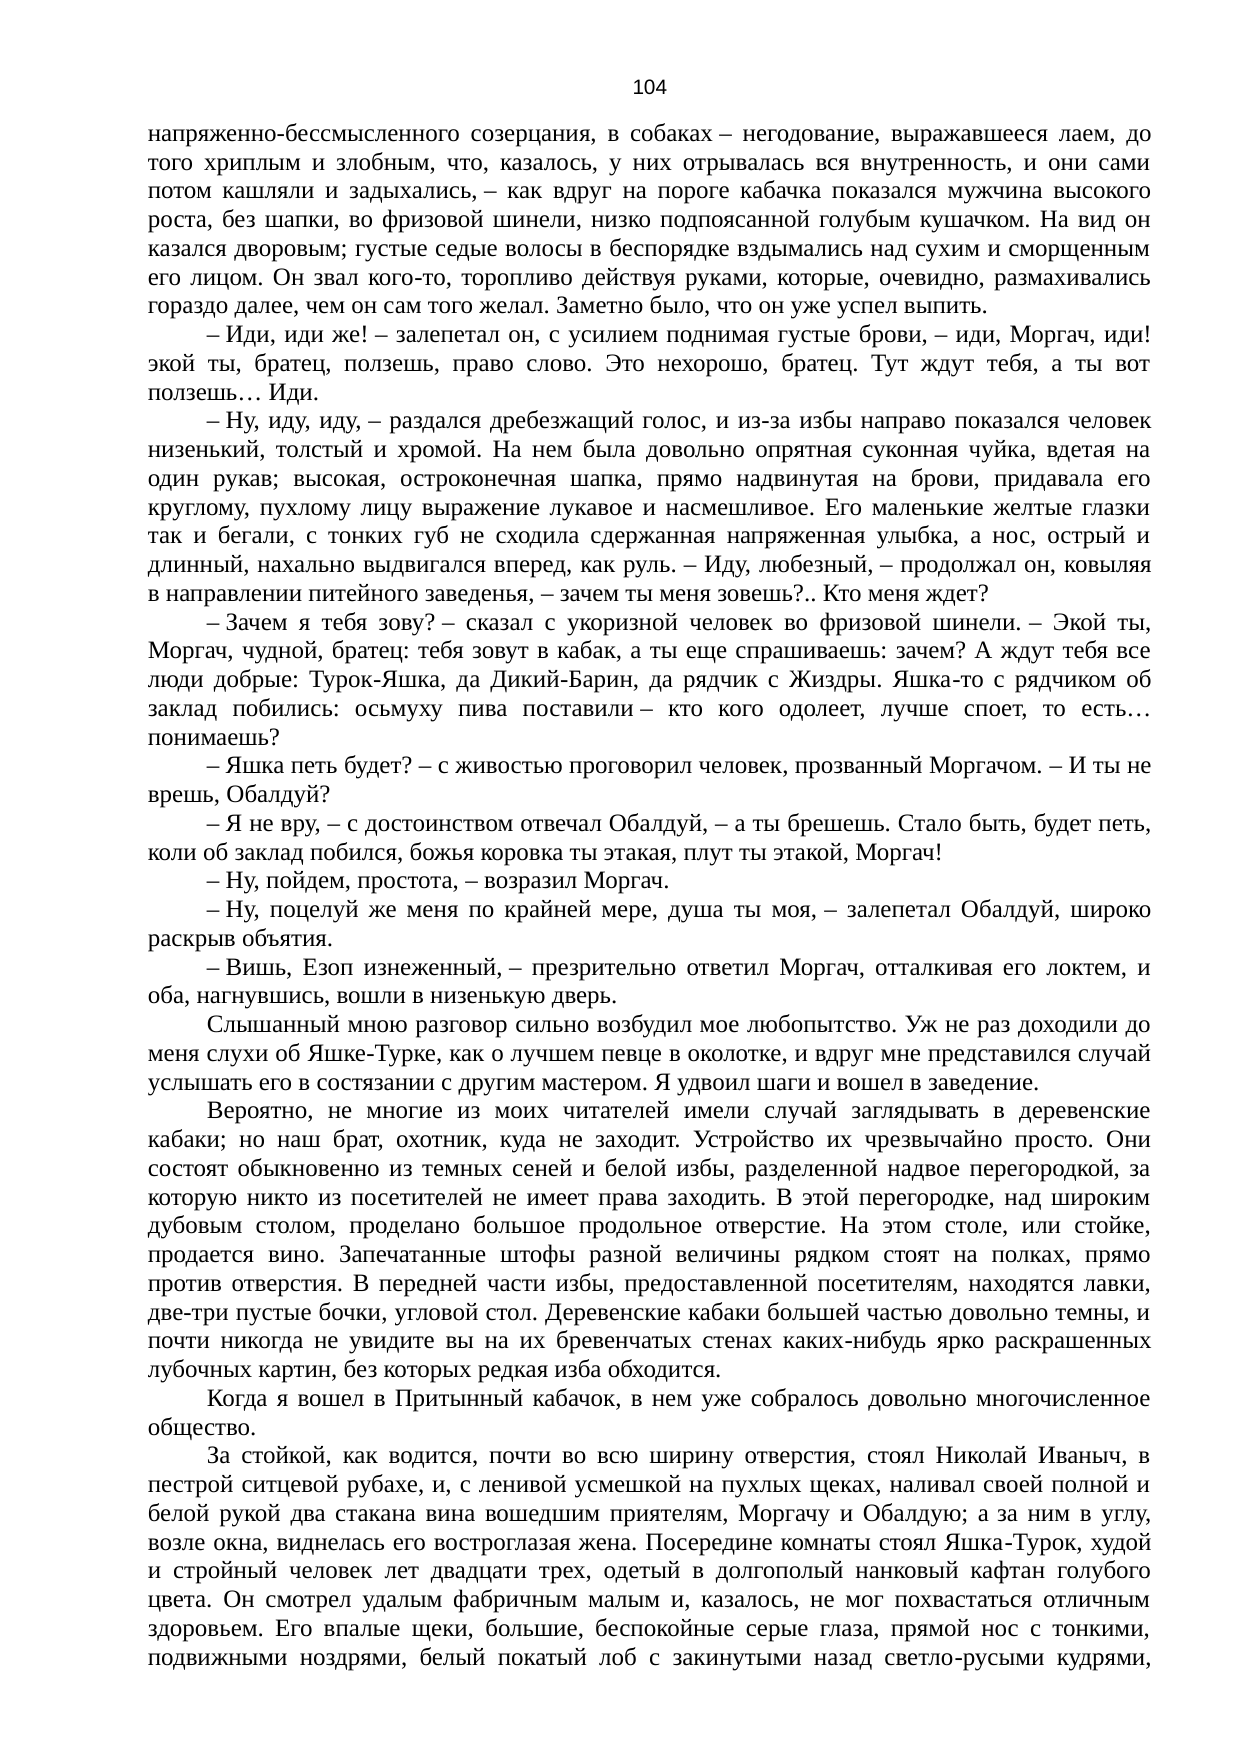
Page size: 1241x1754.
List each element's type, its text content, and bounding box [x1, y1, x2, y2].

text – Иди, иди же! – залепетал он, с усилием поднимая густые брови, – иди, Моргач, иди! экой ты, братец, ползешь, право слово. Это нехорошо, братец. Тут ждут тебя, а ты вот ползешь… Иди. [148, 319, 1152, 406]
text Когда я вошел в Притынный кабачок, в нем уже собралось довольно многочисленное общество. [148, 1383, 1152, 1441]
text напряженно‑бессмысленного созерцания, в собаках – негодование, выражавшееся лаем, до того хриплым и злобным, что, казалось, у них отрывалась вся внутренность, и они сами потом кашляли и задыхались, – как вдруг на пороге кабачка показался мужчина высокого роста, без шапки, во фризовой шинели, низко подпоясанной голубым кушачком. На вид он казался дворовым; густые седые волосы в беспорядке вздымались над сухим и сморщенным его лицом. Он звал кого‑то, торопливо действуя руками, которые, очевидно, размахивались гораздо далее, чем он сам того желал. Заметно было, что он уже успел выпить. [148, 118, 1152, 319]
text – Яшка петь будет? – с живостью проговорил человек, прозванный Моргачом. – И ты не врешь, Обалдуй? [148, 751, 1152, 808]
text Вероятно, не многие из моих читателей имели случай заглядывать в деревенские кабаки; но наш брат, охотник, куда не заходит. Устройство их чрезвычайно просто. Они состоят обыкновенно из темных сеней и белой избы, разделенной надвое перегородкой, за которую никто из посетителей не имеет права заходить. В этой перегородке, над широким дубовым столом, проделано большое продольное отверстие. На этом столе, или стойке, продается вино. Запечатанные штофы разной величины рядком стоят на полках, прямо против отверстия. В передней части избы, предоставленной посетителям, находятся лавки, две‑три пустые бочки, угловой стол. Деревенские кабаки большей частью довольно темны, и почти никогда не увидите вы на их бревенчатых стенах каких‑нибудь ярко раскрашенных лубочных картин, без которых редкая изба обходится. [148, 1096, 1152, 1383]
text – Я не вру, – с достоинством отвечал Обалдуй, – а ты брешешь. Стало быть, будет петь, коли об заклад побился, божья коровка ты этакая, плут ты этакой, Моргач! [148, 808, 1152, 866]
text – Вишь, Езоп изнеженный, – презрительно ответил Моргач, отталкивая его локтем, и оба, нагнувшись, вошли в низенькую дверь. [148, 952, 1152, 1009]
text Слышанный мною разговор сильно возбудил мое любопытство. Уж не раз доходили до меня слухи об Яшке‑Турке, как о лучшем певце в околотке, и вдруг мне представился случай услышать его в состязании с другим мастером. Я удвоил шаги и вошел в заведение. [148, 1009, 1152, 1096]
text За стойкой, как водится, почти во всю ширину отверстия, стоял Николай Иваныч, в пестрой ситцевой рубахе, и, с ленивой усмешкой на пухлых щеках, наливал своей полной и белой рукой два стакана вина вошедшим приятелям, Моргачу и Обалдую; а за ним в углу, возле окна, виднелась его востроглазая жена. Посередине комнаты стоял Яшка‑Турок, худой и стройный человек лет двадцати трех, одетый в долгополый нанковый кафтан голубого цвета. Он смотрел удалым фабричным малым и, казалось, не мог похвастаться отличным здоровьем. Его впалые щеки, большие, беспокойные серые глаза, прямой нос с тонкими, подвижными ноздрями, белый покатый лоб с закинутыми назад светло‑русыми кудрями, [148, 1441, 1152, 1671]
text – Зачем я тебя зову? – сказал с укоризной человек во фризовой шинели. – Экой ты, Моргач, чудной, братец: тебя зовут в кабак, а ты еще спрашиваешь: зачем? А ждут тебя все люди добрые: Турок‑Яшка, да Дикий‑Барин, да рядчик с Жиздры. Яшка‑то с рядчиком об заклад побились: осьмуху пива поставили – кто кого одолеет, лучше споет, то есть… понимаешь? [148, 607, 1152, 751]
text – Ну, поцелуй же меня по крайней мере, душа ты моя, – залепетал Обалдуй, широко раскрыв объятия. [148, 894, 1152, 952]
text – Ну, иду, иду, – раздался дребезжащий голос, и из‑за избы направо показался человек низенький, толстый и хромой. На нем была довольно опрятная суконная чуйка, вдетая на один рукав; высокая, остроконечная шапка, прямо надвинутая на брови, придавала его круглому, пухлому лицу выражение лукавое и насмешливое. Его маленькие желтые глазки так и бегали, с тонких губ не сходила сдержанная напряженная улыбка, а нос, острый и длинный, нахально выдвигался вперед, как руль. – Иду, любезный, – продолжал он, ковыляя в направлении питейного заведенья, – зачем ты меня зовешь?.. Кто меня ждет? [148, 406, 1152, 607]
text – Ну, пойдем, простота, – возразил Моргач. [148, 866, 1152, 894]
